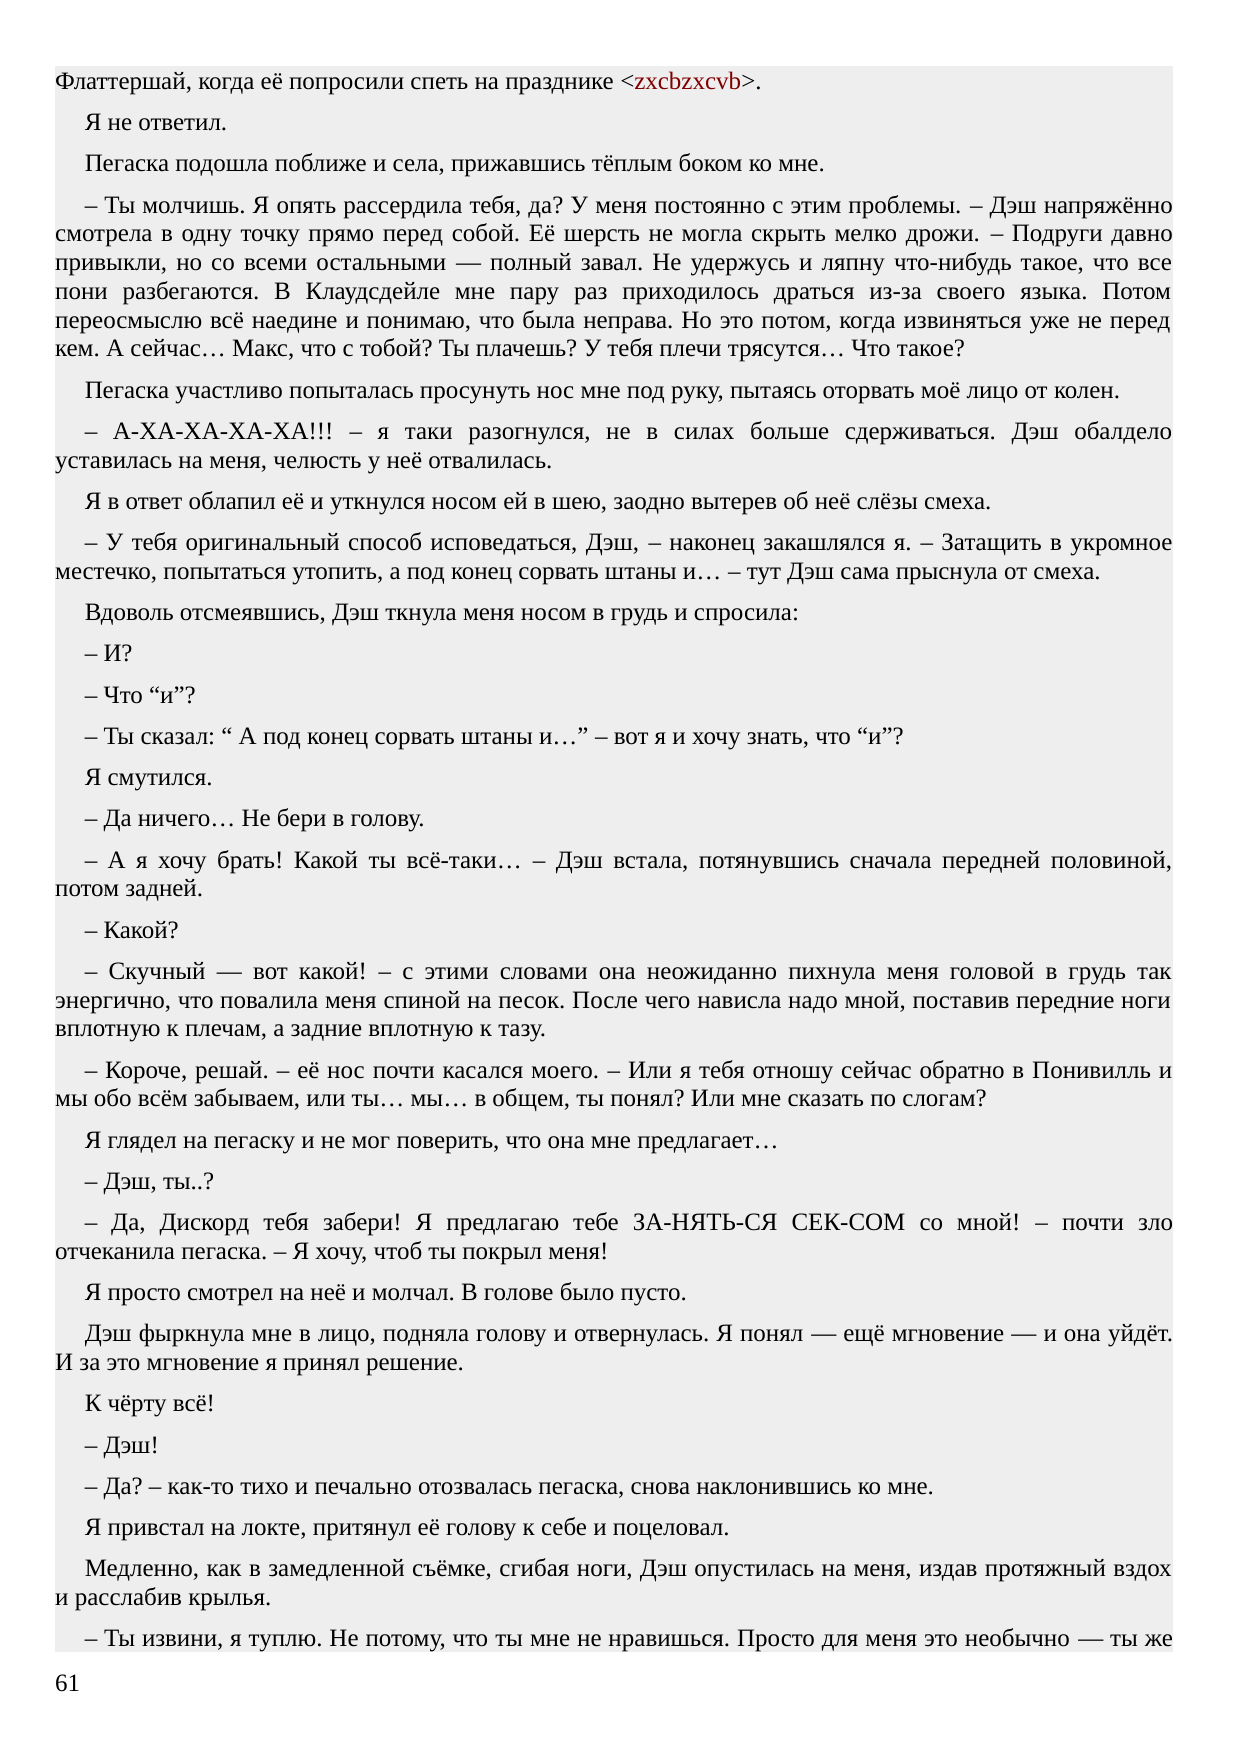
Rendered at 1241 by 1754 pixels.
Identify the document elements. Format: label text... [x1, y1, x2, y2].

text Я глядел на пегаску и не мог поверить, что она мне предлагает… [55, 1125, 1173, 1153]
text – Ты извини, я туплю. Не потому, что ты мне не нравишься. Просто для меня это необычно — ты же [55, 1623, 1173, 1652]
text – Короче, решай. – её нос почти касался моего. – Или я тебя отношу сейчас обратно в Понивилль и мы обо всём забываем, или ты… мы… в общем, ты понял? Или мне сказать по слогам? [55, 1055, 1173, 1112]
text – А-ХА-ХА-ХА-ХА!!! – я таки разогнулся, не в силах больше сдерживаться. Дэш обалдело уставилась на меня, челюсть у неё отвалилась. [55, 416, 1173, 473]
text Я не ответил. [55, 107, 1173, 136]
text – Ты сказал: “ А под конец сорвать штаны и…” – вот я и хочу знать, что “и”? [55, 721, 1173, 750]
text – У тебя оригинальный способ исповедаться, Дэш, – наконец закашлялся я. – Затащить в укромное местечко, попытаться утопить, а под конец сорвать штаны и… – тут Дэш сама прыснула от смеха. [55, 527, 1173, 585]
text Флаттершай, когда её попросили спеть на празднике <zxcbzxcvb>. [55, 66, 1173, 95]
text – Что “и”? [55, 680, 1173, 708]
text – Да ничего… Не бери в голову. [55, 803, 1173, 832]
text Пегаска подошла поближе и села, прижавшись тёплым боком ко мне. [55, 148, 1173, 177]
text Дэш фыркнула мне в лицо, подняла голову и отвернулась. Я понял — ещё мгновение — и она уйдёт. И за это мгновение я принял решение. [55, 1318, 1173, 1376]
text Медленно, как в замедленной съёмке, сгибая ноги, Дэш опустилась на меня, издав протяжный вздох и расслабив крылья. [55, 1553, 1173, 1611]
text Я просто смотрел на неё и молчал. В голове было пусто. [55, 1277, 1173, 1306]
text – Скучный — вот какой! – с этими словами она неожиданно пихнула меня головой в грудь так энергично, что повалила меня спиной на песок. После чего нависла надо мной, поставив передние ноги вплотную к плечам, а задние вплотную к тазу. [55, 956, 1173, 1042]
text Я привстал на локте, притянул её голову к себе и поцеловал. [55, 1512, 1173, 1541]
text – И? [55, 638, 1173, 667]
text Я в ответ облапил её и уткнулся носом ей в шею, заодно вытерев об неё слёзы смеха. [55, 486, 1173, 515]
text Вдоволь отсмеявшись, Дэш ткнула меня носом в грудь и спросила: [55, 597, 1173, 626]
text – А я хочу брать! Какой ты всё-таки… – Дэш встала, потянувшись сначала передней половиной, потом задней. [55, 845, 1173, 902]
text К чёрту всё! [55, 1388, 1173, 1417]
text – Какой? [55, 915, 1173, 943]
text – Дэш, ты..? [55, 1166, 1173, 1195]
text Пегаска участливо попыталась просунуть нос мне под руку, пытаясь оторвать моё лицо от колен. [55, 375, 1173, 403]
text Я смутился. [55, 762, 1173, 791]
text – Да? – как-то тихо и печально отозвалась пегаска, снова наклонившись ко мне. [55, 1471, 1173, 1500]
text – Ты молчишь. Я опять рассердила тебя, да? У меня постоянно с этим проблемы. – Дэш напряжённо смотрела в одну точку прямо перед собой. Её шерсть не могла скрыть мелко дрожи. – Подруги давно привыкли, но со всеми остальными — полный завал. Не удержусь и ляпну что-нибудь такое, что все пони разбегаются. В Клаудсдейле мне пару раз приходилось драться из-за своего языка. Потом переосмыслю всё наедине и понимаю, что была неправа. Но это потом, когда извиняться уже не перед кем. А сейчас… Макс, что с тобой? Ты плачешь? У тебя плечи трясутся… Что такое? [55, 190, 1173, 362]
text – Дэш! [55, 1430, 1173, 1458]
text – Да, Дискорд тебя забери! Я предлагаю тебе ЗА-НЯТЬ-СЯ СЕК-СОМ со мной! – почти зло отчеканила пегаска. – Я хочу, чтоб ты покрыл меня! [55, 1207, 1173, 1265]
